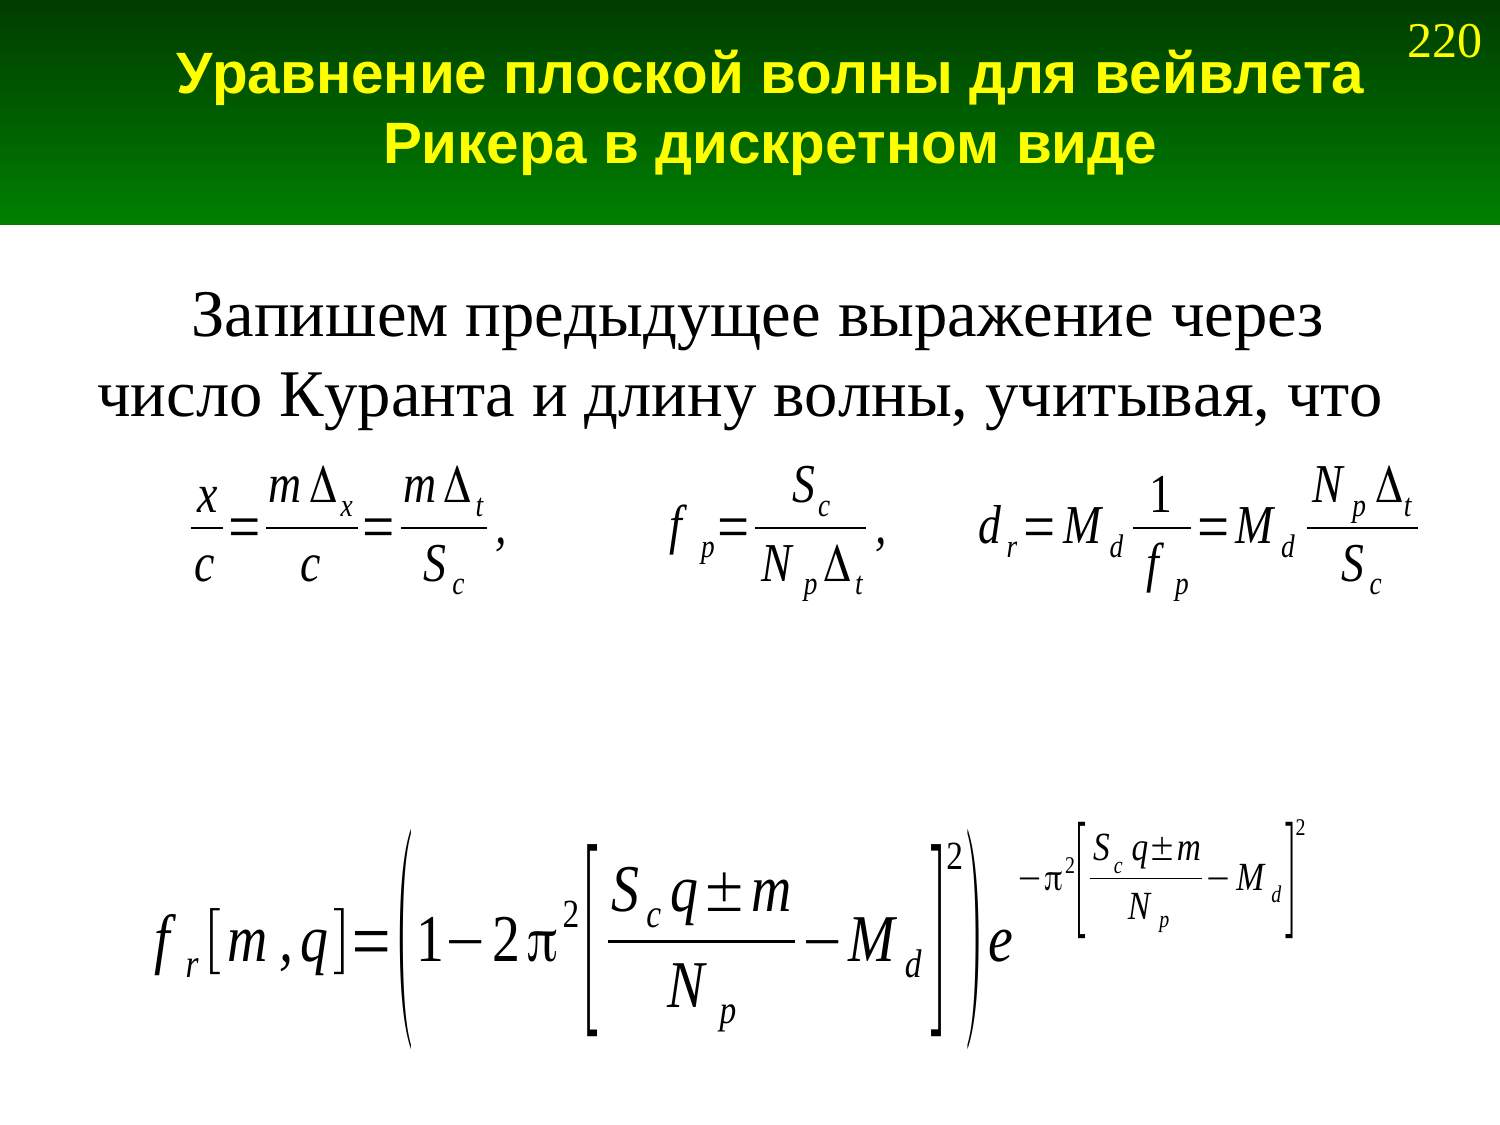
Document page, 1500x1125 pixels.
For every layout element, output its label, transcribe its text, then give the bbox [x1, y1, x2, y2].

chart [966, 454, 1430, 603]
chart [177, 454, 520, 603]
text_box Запишем предыдущее выражение через число Куранта и длину волны, учитывая, что [82, 262, 1434, 438]
chart [649, 454, 899, 603]
title Уравнение плоской волны для вейвлета Рикера в дискретном виде [100, 7, 1441, 204]
chart [129, 814, 1321, 1052]
